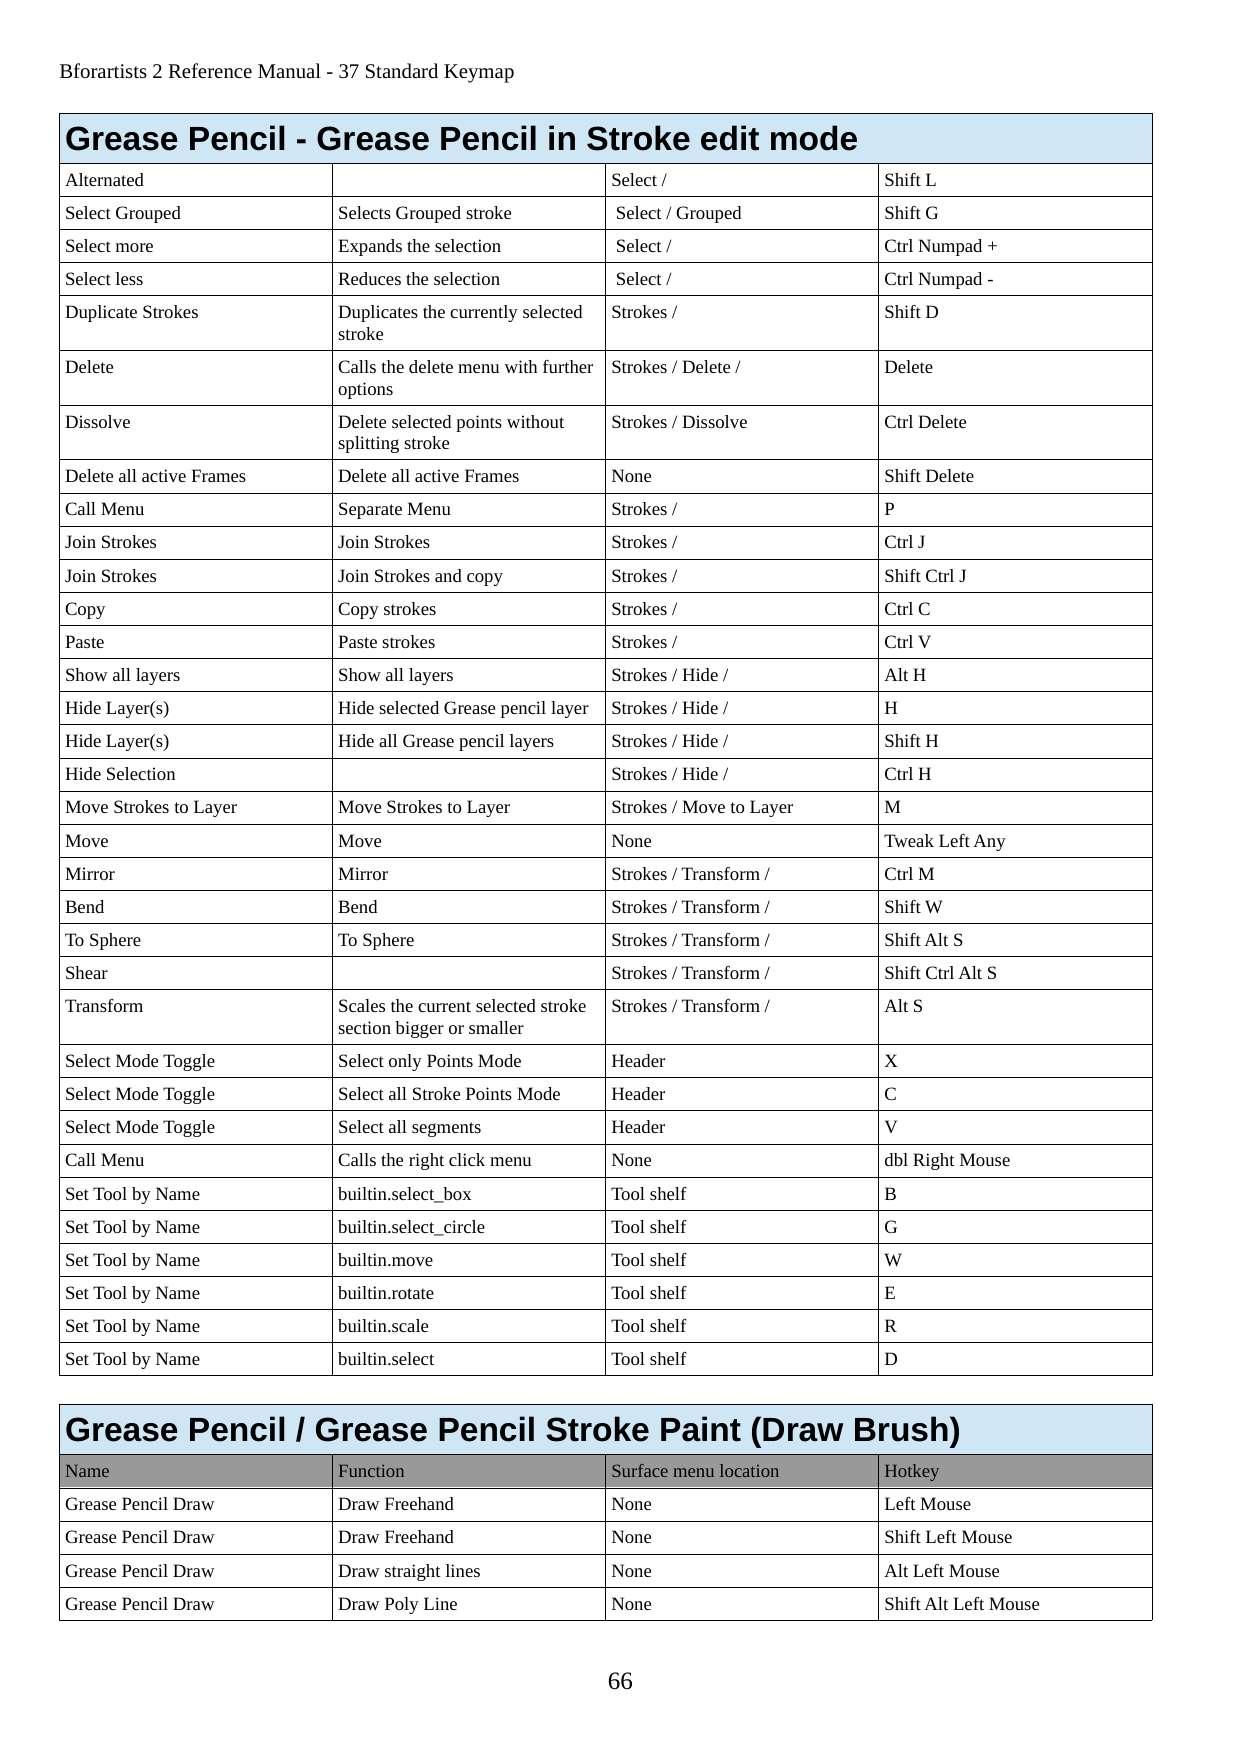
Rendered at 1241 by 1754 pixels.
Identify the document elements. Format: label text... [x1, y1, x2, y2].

table_cell Strokes / Hide / [606, 725, 878, 757]
table_cell Transform [60, 990, 332, 1044]
table_cell Strokes / Dissolve [606, 406, 878, 459]
table_cell Tool shelf [606, 1178, 878, 1210]
table_cell Hotkey [879, 1455, 1152, 1487]
table_cell Tweak Left Any [879, 825, 1152, 857]
table_cell Join Strokes and copy [333, 560, 605, 592]
table_cell Hide Layer(s) [60, 692, 332, 724]
table_cell Alt H [879, 659, 1152, 691]
table_cell Shift Alt Left Mouse [879, 1588, 1152, 1620]
table_cell Delete [60, 351, 332, 405]
table_cell Set Tool by Name [60, 1310, 332, 1342]
table_cell Separate Menu [333, 494, 605, 526]
table_cell Ctrl Delete [879, 406, 1152, 459]
table_cell W [879, 1244, 1152, 1276]
table_cell Strokes / [606, 560, 878, 592]
table_cell Tool shelf [606, 1343, 878, 1375]
table_cell builtin.scale [333, 1310, 605, 1342]
table_cell To Sphere [333, 924, 605, 956]
table_cell Grease Pencil Draw [60, 1522, 332, 1554]
table_cell Shift Delete [879, 460, 1152, 492]
table_cell Name [60, 1455, 332, 1487]
table_cell Call Menu [60, 1145, 332, 1177]
table_cell Alt S [879, 990, 1152, 1044]
table_cell Strokes / Transform / [606, 924, 878, 956]
table_cell builtin.select_circle [333, 1211, 605, 1243]
table_cell [333, 957, 605, 989]
table_cell Select Mode Toggle [60, 1078, 332, 1110]
table_cell Ctrl C [879, 593, 1152, 625]
table_cell Header [606, 1045, 878, 1077]
table_cell Ctrl M [879, 858, 1152, 890]
table_cell Duplicate Strokes [60, 296, 332, 350]
table_cell Hide Layer(s) [60, 725, 332, 757]
table_cell Expands the selection [333, 230, 605, 262]
table_cell Scales the current selected stroke section bigger or smaller [333, 990, 605, 1044]
table_cell Select / Grouped [606, 197, 878, 229]
table_cell Draw Freehand [333, 1522, 605, 1554]
table_cell builtin.rotate [333, 1277, 605, 1309]
table_cell Selects Grouped stroke [333, 197, 605, 229]
table_cell Strokes / Transform / [606, 858, 878, 890]
table_cell Ctrl Numpad - [879, 263, 1152, 295]
table_cell Shift Alt S [879, 924, 1152, 956]
table_cell Alt Left Mouse [879, 1555, 1152, 1587]
table_cell Mirror [333, 858, 605, 890]
table_cell Paste strokes [333, 626, 605, 658]
table_cell None [606, 1588, 878, 1620]
table_cell Hide all Grease pencil layers [333, 725, 605, 757]
table_cell Ctrl V [879, 626, 1152, 658]
table_cell Tool shelf [606, 1310, 878, 1342]
table_cell Set Tool by Name [60, 1244, 332, 1276]
table_cell Select all segments [333, 1111, 605, 1143]
table_cell Strokes / [606, 593, 878, 625]
table_cell Join Strokes [60, 560, 332, 592]
table_cell Shift G [879, 197, 1152, 229]
table_cell Reduces the selection [333, 263, 605, 295]
table_cell Bend [333, 891, 605, 923]
table_cell Strokes / [606, 296, 878, 350]
table_cell [333, 164, 605, 196]
table_cell Strokes / Hide / [606, 759, 878, 791]
table_cell Delete all active Frames [333, 460, 605, 492]
table_cell Grease Pencil Draw [60, 1489, 332, 1521]
table_cell Strokes / Delete / [606, 351, 878, 405]
table_cell Bend [60, 891, 332, 923]
table_cell H [879, 692, 1152, 724]
table_cell Draw Freehand [333, 1489, 605, 1521]
table_cell Strokes / [606, 527, 878, 559]
table_cell Alternated [60, 164, 332, 196]
table_cell Delete [879, 351, 1152, 405]
table_cell Strokes / Transform / [606, 990, 878, 1044]
table_cell Shear [60, 957, 332, 989]
table_cell X [879, 1045, 1152, 1077]
table_cell Join Strokes [60, 527, 332, 559]
table_cell Delete selected points without splitting stroke [333, 406, 605, 459]
table_cell Strokes / [606, 494, 878, 526]
table_cell Shift D [879, 296, 1152, 350]
table_cell Shift Ctrl Alt S [879, 957, 1152, 989]
table_cell Set Tool by Name [60, 1211, 332, 1243]
table_cell Show all layers [333, 659, 605, 691]
table_cell Tool shelf [606, 1277, 878, 1309]
table_cell Select / [606, 263, 878, 295]
table_header Grease Pencil / Grease Pencil Stroke Paint (Draw Brush) [60, 1405, 1152, 1454]
table_cell Delete all active Frames [60, 460, 332, 492]
table_cell Grease Pencil Draw [60, 1588, 332, 1620]
table_cell Select all Stroke Points Mode [333, 1078, 605, 1110]
table_cell Duplicates the currently selected stroke [333, 296, 605, 350]
table_cell Header [606, 1078, 878, 1110]
table_cell Strokes / Move to Layer [606, 792, 878, 824]
table_cell Shift H [879, 725, 1152, 757]
table_cell Select more [60, 230, 332, 262]
table_cell Hide selected Grease pencil layer [333, 692, 605, 724]
table_cell Hide Selection [60, 759, 332, 791]
table_cell Grease Pencil Draw [60, 1555, 332, 1587]
table_cell Strokes / Hide / [606, 659, 878, 691]
table_cell builtin.select_box [333, 1178, 605, 1210]
table_cell To Sphere [60, 924, 332, 956]
table_cell M [879, 792, 1152, 824]
table_cell Shift Ctrl J [879, 560, 1152, 592]
table_cell None [606, 460, 878, 492]
table_cell Select Mode Toggle [60, 1111, 332, 1143]
table_cell builtin.select [333, 1343, 605, 1375]
table_cell Strokes / Transform / [606, 957, 878, 989]
table_cell None [606, 1522, 878, 1554]
table_cell Function [333, 1455, 605, 1487]
table_cell Set Tool by Name [60, 1343, 332, 1375]
table_cell Select / [606, 164, 878, 196]
table_cell Left Mouse [879, 1489, 1152, 1521]
table_cell Dissolve [60, 406, 332, 459]
table_cell D [879, 1343, 1152, 1375]
table_cell Select / [606, 230, 878, 262]
table_cell E [879, 1277, 1152, 1309]
table_cell dbl Right Mouse [879, 1145, 1152, 1177]
table_cell None [606, 1489, 878, 1521]
table_cell Call Menu [60, 494, 332, 526]
table_cell Set Tool by Name [60, 1277, 332, 1309]
table_cell Shift W [879, 891, 1152, 923]
table_cell C [879, 1078, 1152, 1110]
table_cell None [606, 825, 878, 857]
table_cell Draw straight lines [333, 1555, 605, 1587]
table_cell Copy [60, 593, 332, 625]
table_cell Strokes / Hide / [606, 692, 878, 724]
table_cell Copy strokes [333, 593, 605, 625]
table_cell Move [333, 825, 605, 857]
table_cell builtin.move [333, 1244, 605, 1276]
table_cell Select only Points Mode [333, 1045, 605, 1077]
table_cell R [879, 1310, 1152, 1342]
table_cell Move Strokes to Layer [60, 792, 332, 824]
table_cell Strokes / Transform / [606, 891, 878, 923]
table_cell None [606, 1555, 878, 1587]
table_header Grease Pencil - Grease Pencil in Stroke edit mode [60, 114, 1152, 163]
table_cell Show all layers [60, 659, 332, 691]
table_cell Join Strokes [333, 527, 605, 559]
table_cell Calls the delete menu with further options [333, 351, 605, 405]
table_cell Header [606, 1111, 878, 1143]
table_cell Select Mode Toggle [60, 1045, 332, 1077]
table_cell None [606, 1145, 878, 1177]
table_cell G [879, 1211, 1152, 1243]
table_cell Select less [60, 263, 332, 295]
table_cell V [879, 1111, 1152, 1143]
table_cell Shift Left Mouse [879, 1522, 1152, 1554]
table_cell Strokes / [606, 626, 878, 658]
table_cell [333, 759, 605, 791]
table_cell Ctrl Numpad + [879, 230, 1152, 262]
table_cell Select Grouped [60, 197, 332, 229]
table_cell Shift L [879, 164, 1152, 196]
table_cell Move [60, 825, 332, 857]
table_cell Draw Poly Line [333, 1588, 605, 1620]
table_cell P [879, 494, 1152, 526]
table_cell Surface menu location [606, 1455, 878, 1487]
table_cell B [879, 1178, 1152, 1210]
table_cell Calls the right click menu [333, 1145, 605, 1177]
table_cell Set Tool by Name [60, 1178, 332, 1210]
table_cell Mirror [60, 858, 332, 890]
table_cell Ctrl H [879, 759, 1152, 791]
table_cell Paste [60, 626, 332, 658]
table_cell Tool shelf [606, 1244, 878, 1276]
table_cell Ctrl J [879, 527, 1152, 559]
table_cell Move Strokes to Layer [333, 792, 605, 824]
table_cell Tool shelf [606, 1211, 878, 1243]
